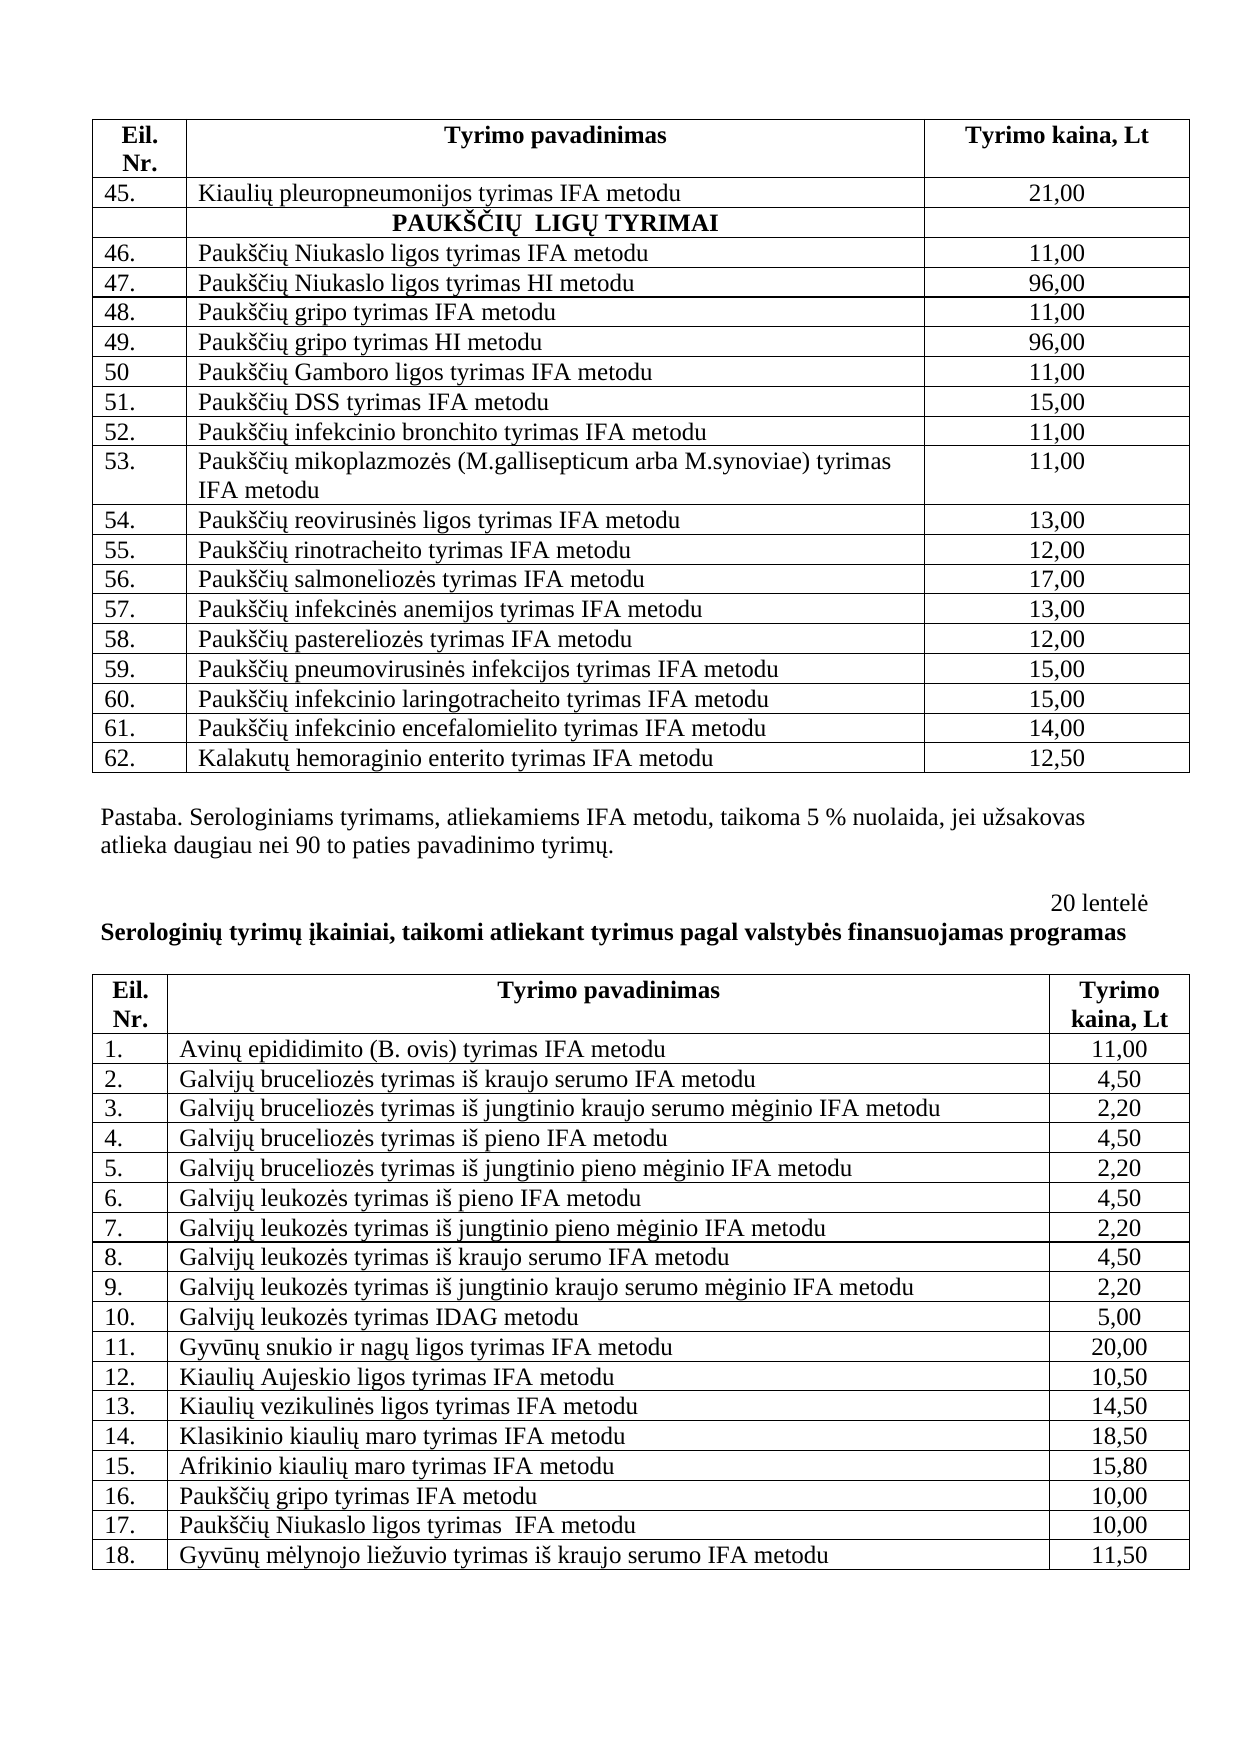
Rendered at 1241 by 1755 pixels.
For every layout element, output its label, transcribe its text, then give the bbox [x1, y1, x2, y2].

table_cell 15,00 [925, 654, 1189, 683]
table_cell 11,00 [925, 357, 1189, 386]
table_cell 57. [93, 594, 186, 623]
table_cell 55. [93, 535, 186, 563]
table_cell Galvijų leukozės tyrimas iš pieno IFA metodu [168, 1183, 1049, 1212]
table_cell 17. [93, 1511, 167, 1539]
table_cell [925, 208, 1189, 237]
table_cell 7. [93, 1213, 167, 1241]
table_cell Paukščių Gamboro ligos tyrimas IFA metodu [187, 357, 924, 386]
table_cell 13,00 [925, 505, 1189, 534]
table_cell 4,50 [1050, 1064, 1189, 1092]
table_cell Galvijų leukozės tyrimas iš jungtinio kraujo serumo mėginio IFA metodu [168, 1272, 1049, 1301]
table_cell 12,00 [925, 624, 1189, 653]
table_cell 4,50 [1050, 1183, 1189, 1212]
table_cell 15. [93, 1451, 167, 1480]
table_cell 96,00 [925, 268, 1189, 296]
table_cell Paukščių gripo tyrimas HI metodu [187, 327, 924, 356]
table_cell 54. [93, 505, 186, 534]
table_cell 60. [93, 684, 186, 712]
table_cell [93, 208, 186, 237]
table_cell Paukščių pneumovirusinės infekcijos tyrimas IFA metodu [187, 654, 924, 683]
table_cell 45. [93, 178, 186, 207]
table_cell 18,50 [1050, 1421, 1189, 1450]
table_cell 58. [93, 624, 186, 653]
table_cell Paukščių gripo tyrimas IFA metodu [187, 298, 924, 326]
table_cell 4. [93, 1123, 167, 1152]
table_cell 11,00 [925, 446, 1189, 504]
table_cell Paukščių reovirusinės ligos tyrimas IFA metodu [187, 505, 924, 534]
table_cell Gyvūnų snukio ir nagų ligos tyrimas IFA metodu [168, 1332, 1049, 1361]
table_cell Galvijų leukozės tyrimas iš jungtinio pieno mėginio IFA metodu [168, 1213, 1049, 1241]
table_cell 11,00 [1050, 1034, 1189, 1063]
table_cell Galvijų bruceliozės tyrimas iš jungtinio pieno mėginio IFA metodu [168, 1153, 1049, 1182]
table_header Eil. Nr. [93, 975, 167, 1033]
table_cell 48. [93, 298, 186, 326]
table_cell Paukščių infekcinio laringotracheito tyrimas IFA metodu [187, 684, 924, 712]
table_cell 15,80 [1050, 1451, 1189, 1480]
text Pastaba. Serologiniams tyrimams, atliekamiems IFA metodu, taikoma 5 % nuolaida, jei užsakovas atlieka daugiau nei 90 to paties pavadinimo tyrimų. [100, 802, 1152, 859]
table_cell 15,00 [925, 387, 1189, 416]
table_cell 49. [93, 327, 186, 356]
table_cell 13. [93, 1391, 167, 1420]
table_cell 2. [93, 1064, 167, 1092]
table_cell 13,00 [925, 594, 1189, 623]
table_cell 10,50 [1050, 1362, 1189, 1390]
table_cell Paukščių Niukaslo ligos tyrimas HI metodu [187, 268, 924, 296]
table_header Tyrimo pavadinimas [187, 120, 924, 177]
table_cell 61. [93, 714, 186, 742]
table_header Tyrimo pavadinimas [168, 975, 1049, 1033]
table_cell 8. [93, 1243, 167, 1271]
table_cell 9. [93, 1272, 167, 1301]
table_cell 2,20 [1050, 1094, 1189, 1122]
table_cell 18. [93, 1540, 167, 1569]
table_cell 50 [93, 357, 186, 386]
table_cell 14,00 [925, 714, 1189, 742]
table_cell 11,00 [925, 238, 1189, 267]
table_cell 47. [93, 268, 186, 296]
table_cell 4,50 [1050, 1123, 1189, 1152]
table_cell 6. [93, 1183, 167, 1212]
table_cell 17,00 [925, 565, 1189, 593]
table_cell Gyvūnų mėlynojo liežuvio tyrimas iš kraujo serumo IFA metodu [168, 1540, 1049, 1569]
table_cell Kiaulių Aujeskio ligos tyrimas IFA metodu [168, 1362, 1049, 1390]
table_cell Galvijų bruceliozės tyrimas iš pieno IFA metodu [168, 1123, 1049, 1152]
table_cell 12,00 [925, 535, 1189, 563]
table_cell 3. [93, 1094, 167, 1122]
text 20 lentelė [100, 888, 1152, 917]
table_cell Kiaulių vezikulinės ligos tyrimas IFA metodu [168, 1391, 1049, 1420]
table_cell Klasikinio kiaulių maro tyrimas IFA metodu [168, 1421, 1049, 1450]
table_cell 12. [93, 1362, 167, 1390]
table_cell 11,00 [925, 417, 1189, 445]
table_cell 2,20 [1050, 1272, 1189, 1301]
table_cell Kalakutų hemoraginio enterito tyrimas IFA metodu [187, 743, 924, 772]
table_cell Kiaulių pleuropneumonijos tyrimas IFA metodu [187, 178, 924, 207]
table_cell 11. [93, 1332, 167, 1361]
table_cell 4,50 [1050, 1243, 1189, 1271]
table_cell 14,50 [1050, 1391, 1189, 1420]
table_cell 11,00 [925, 298, 1189, 326]
table_cell 59. [93, 654, 186, 683]
table_cell Paukščių mikoplazmozės (M.gallisepticum arba M.synoviae) tyrimas IFA metodu [187, 446, 924, 504]
table_cell 46. [93, 238, 186, 267]
table_cell 96,00 [925, 327, 1189, 356]
table_cell 21,00 [925, 178, 1189, 207]
table_cell 52. [93, 417, 186, 445]
table_cell 1. [93, 1034, 167, 1063]
table_cell 5. [93, 1153, 167, 1182]
table_cell Paukščių salmoneliozės tyrimas IFA metodu [187, 565, 924, 593]
table_cell Paukščių Niukaslo ligos tyrimas IFA metodu [187, 238, 924, 267]
table_cell Paukščių pastereliozės tyrimas IFA metodu [187, 624, 924, 653]
table_cell 2,20 [1050, 1213, 1189, 1241]
table_cell 14. [93, 1421, 167, 1450]
table_cell PAUKŠČIŲ LIGŲ TYRIMAI [187, 208, 924, 237]
table_cell Galvijų bruceliozės tyrimas iš kraujo serumo IFA metodu [168, 1064, 1049, 1092]
table_header Tyrimo kaina, Lt [1050, 975, 1189, 1033]
table_cell 10. [93, 1302, 167, 1331]
table_cell Paukščių infekcinio bronchito tyrimas IFA metodu [187, 417, 924, 445]
table_cell 5,00 [1050, 1302, 1189, 1331]
text Serologinių tyrimų įkainiai, taikomi atliekant tyrimus pagal valstybės finansuojamas programas [100, 917, 1152, 946]
table_header Tyrimo kaina, Lt [925, 120, 1189, 177]
table_cell 53. [93, 446, 186, 504]
table_cell 62. [93, 743, 186, 772]
table_cell 10,00 [1050, 1481, 1189, 1509]
table_cell 20,00 [1050, 1332, 1189, 1361]
table_cell Paukščių gripo tyrimas IFA metodu [168, 1481, 1049, 1509]
table_cell 12,50 [925, 743, 1189, 772]
table_header Eil. Nr. [93, 120, 186, 177]
table_cell Paukščių infekcinio encefalomielito tyrimas IFA metodu [187, 714, 924, 742]
table_cell Avinų epididimito (B. ovis) tyrimas IFA metodu [168, 1034, 1049, 1063]
table_cell Paukščių DSS tyrimas IFA metodu [187, 387, 924, 416]
table_cell Afrikinio kiaulių maro tyrimas IFA metodu [168, 1451, 1049, 1480]
table_cell Galvijų bruceliozės tyrimas iš jungtinio kraujo serumo mėginio IFA metodu [168, 1094, 1049, 1122]
table_cell 15,00 [925, 684, 1189, 712]
table_cell Paukščių infekcinės anemijos tyrimas IFA metodu [187, 594, 924, 623]
table_cell 56. [93, 565, 186, 593]
table_cell 51. [93, 387, 186, 416]
table_cell Galvijų leukozės tyrimas IDAG metodu [168, 1302, 1049, 1331]
table_cell 11,50 [1050, 1540, 1189, 1569]
table_cell 2,20 [1050, 1153, 1189, 1182]
table_cell Paukščių rinotracheito tyrimas IFA metodu [187, 535, 924, 563]
table_cell Galvijų leukozės tyrimas iš kraujo serumo IFA metodu [168, 1243, 1049, 1271]
table_cell 10,00 [1050, 1511, 1189, 1539]
table_cell Paukščių Niukaslo ligos tyrimas IFA metodu [168, 1511, 1049, 1539]
table_cell 16. [93, 1481, 167, 1509]
